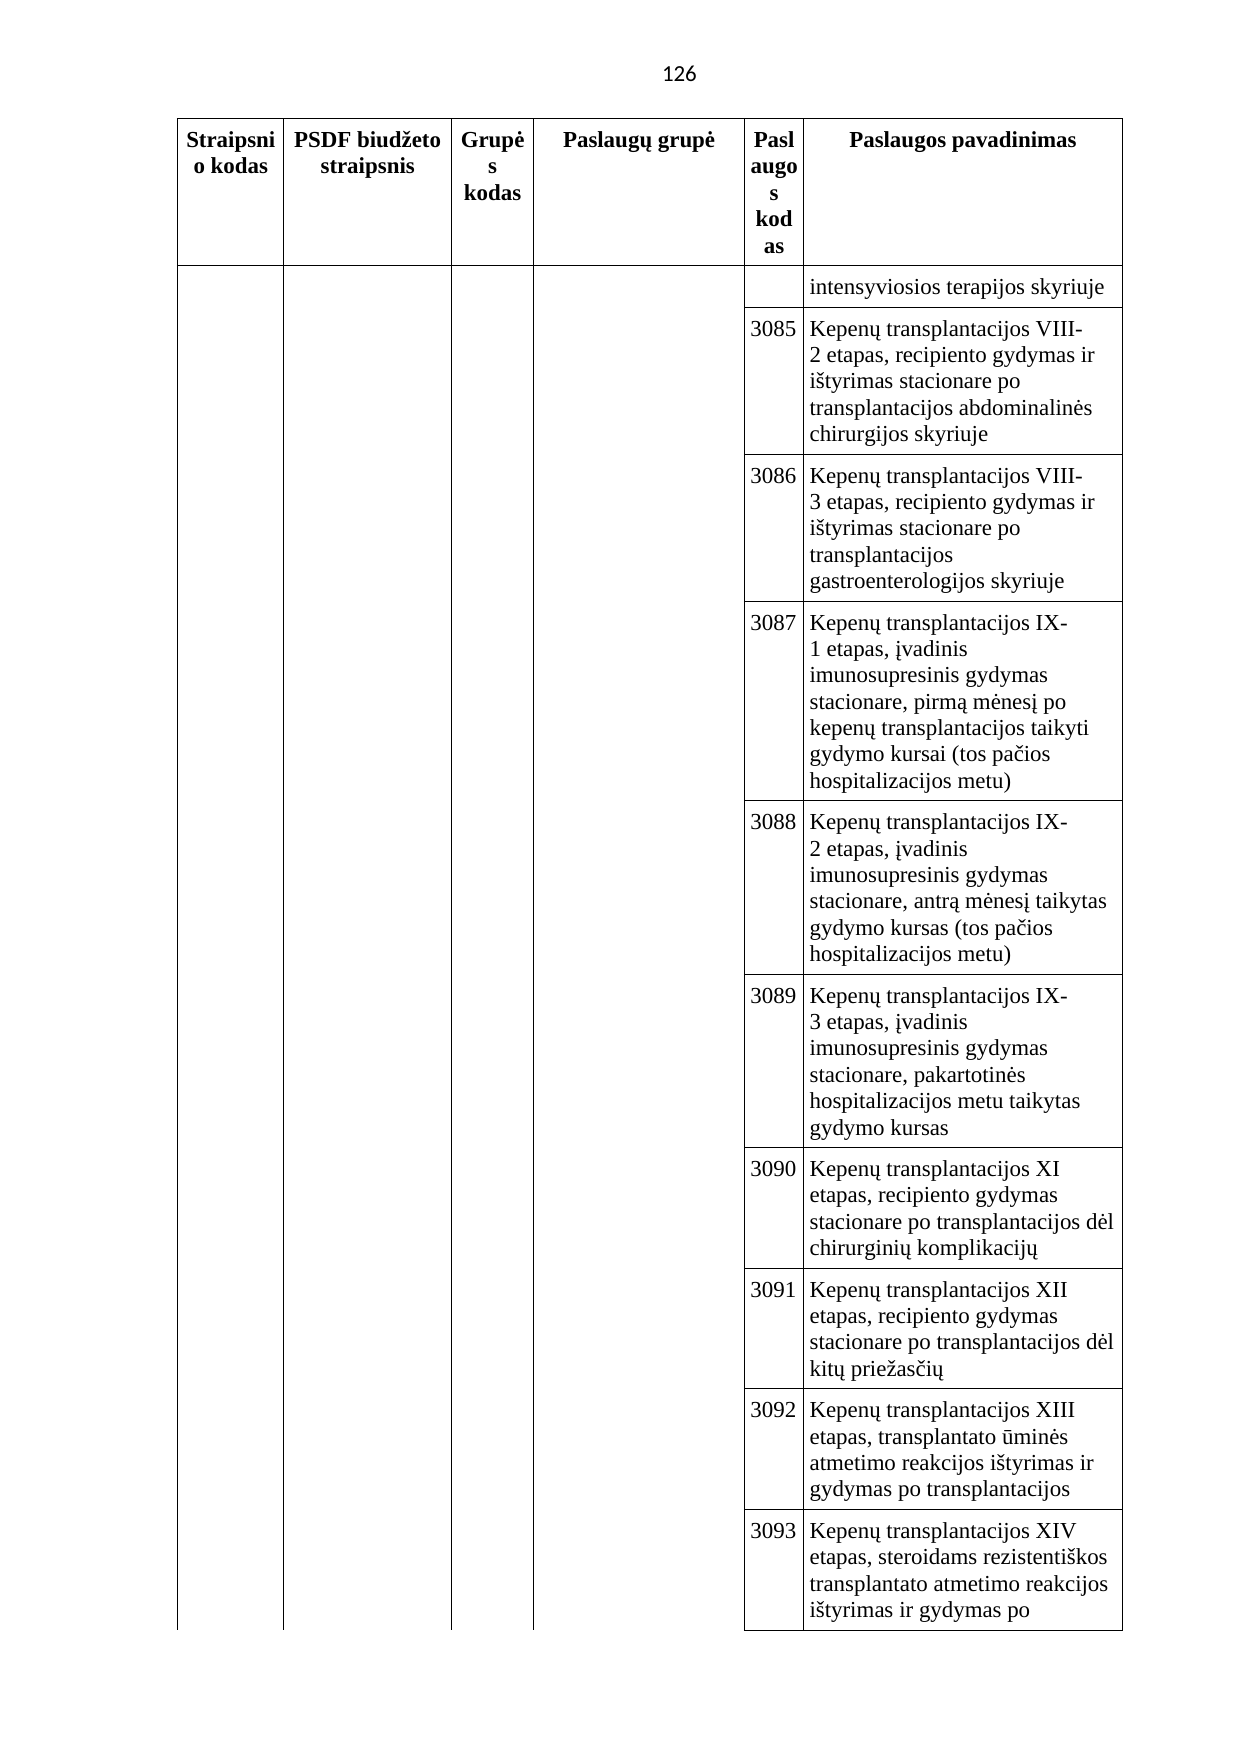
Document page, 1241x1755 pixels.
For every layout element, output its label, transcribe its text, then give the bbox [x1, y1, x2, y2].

table_header PSDF biudžeto straipsnis [284, 119, 451, 265]
table_cell 3089 [745, 975, 803, 1147]
table_cell [178, 974, 283, 1147]
table_header Paslaugų grupė [534, 119, 744, 265]
table_cell 3087 [745, 602, 803, 800]
table_cell [284, 1147, 451, 1268]
table_cell [534, 974, 744, 1147]
table_cell Kepenų transplantacijos XI etapas, recipiento gydymas stacionare po transplantacijos dėl chirurginių komplikacijų [804, 1148, 1122, 1268]
table_cell [452, 1388, 533, 1509]
table_cell [534, 1388, 744, 1509]
table_header Straipsnio kodas [178, 119, 283, 265]
table_cell [284, 974, 451, 1147]
table_cell Kepenų transplantacijos VIII-3 etapas, recipiento gydymas ir ištyrimas stacionare po transplantacijos gastroenterologijos skyriuje [804, 455, 1122, 601]
table_cell 3092 [745, 1389, 803, 1509]
table_header Paslaugos kodas [745, 119, 803, 265]
table_cell [534, 800, 744, 974]
table_cell [178, 601, 283, 800]
table_cell [534, 1147, 744, 1268]
table_cell [284, 800, 451, 974]
table_cell [284, 266, 451, 307]
table_cell [178, 266, 283, 307]
table_cell 3093 [745, 1510, 803, 1629]
table_cell [178, 800, 283, 974]
table_cell [284, 1509, 451, 1629]
table_cell Kepenų transplantacijos XIII etapas, transplantato ūminės atmetimo reakcijos ištyrimas ir gydymas po transplantacijos [804, 1389, 1122, 1509]
table_cell [452, 1509, 533, 1629]
table_cell [452, 266, 533, 307]
table_cell Kepenų transplantacijos XIV etapas, steroidams rezistentiškos transplantato atmetimo reakcijos ištyrimas ir gydymas po [804, 1510, 1122, 1629]
table_cell [284, 1388, 451, 1509]
table_cell 3090 [745, 1148, 803, 1268]
table_cell [178, 454, 283, 601]
table_cell [452, 1147, 533, 1268]
table_cell 3086 [745, 455, 803, 601]
table_header Paslaugos pavadinimas [804, 119, 1122, 265]
table_cell [534, 307, 744, 454]
table_cell Kepenų transplantacijos IX-3 etapas, įvadinis imunosupresinis gydymas stacionare, pakartotinės hospitalizacijos metu taikytas gydymo kursas [804, 975, 1122, 1147]
table_cell 3091 [745, 1269, 803, 1388]
table_cell [452, 454, 533, 601]
table_cell 3085 [745, 308, 803, 454]
table_cell [284, 454, 451, 601]
table_cell [452, 800, 533, 974]
table_cell Kepenų transplantacijos VIII-2 etapas, recipiento gydymas ir ištyrimas stacionare po transplantacijos abdominalinės chirurgijos skyriuje [804, 308, 1122, 454]
table_cell [178, 1147, 283, 1268]
table_cell [534, 454, 744, 601]
table_cell intensyviosios terapijos skyriuje [804, 266, 1122, 307]
table_cell [178, 1388, 283, 1509]
table_cell Kepenų transplantacijos XII etapas, recipiento gydymas stacionare po transplantacijos dėl kitų priežasčių [804, 1269, 1122, 1388]
table_cell [178, 1268, 283, 1388]
table_cell 3088 [745, 801, 803, 974]
table_cell [452, 601, 533, 800]
table_cell Kepenų transplantacijos IX-1 etapas, įvadinis imunosupresinis gydymas stacionare, pirmą mėnesį po kepenų transplantacijos taikyti gydymo kursai (tos pačios hospitalizacijos metu) [804, 602, 1122, 800]
table_cell [178, 307, 283, 454]
table_cell Kepenų transplantacijos IX-2 etapas, įvadinis imunosupresinis gydymas stacionare, antrą mėnesį taikytas gydymo kursas (tos pačios hospitalizacijos metu) [804, 801, 1122, 974]
table_cell [745, 266, 803, 307]
table_cell [284, 307, 451, 454]
table_cell [284, 601, 451, 800]
table_cell [534, 1268, 744, 1388]
table_cell [452, 974, 533, 1147]
table_cell [452, 307, 533, 454]
table_cell [534, 266, 744, 307]
table_cell [452, 1268, 533, 1388]
table_cell [178, 1509, 283, 1629]
table_cell [284, 1268, 451, 1388]
table_cell [534, 601, 744, 800]
table_cell [534, 1509, 744, 1629]
table_header Grupės kodas [452, 119, 533, 265]
